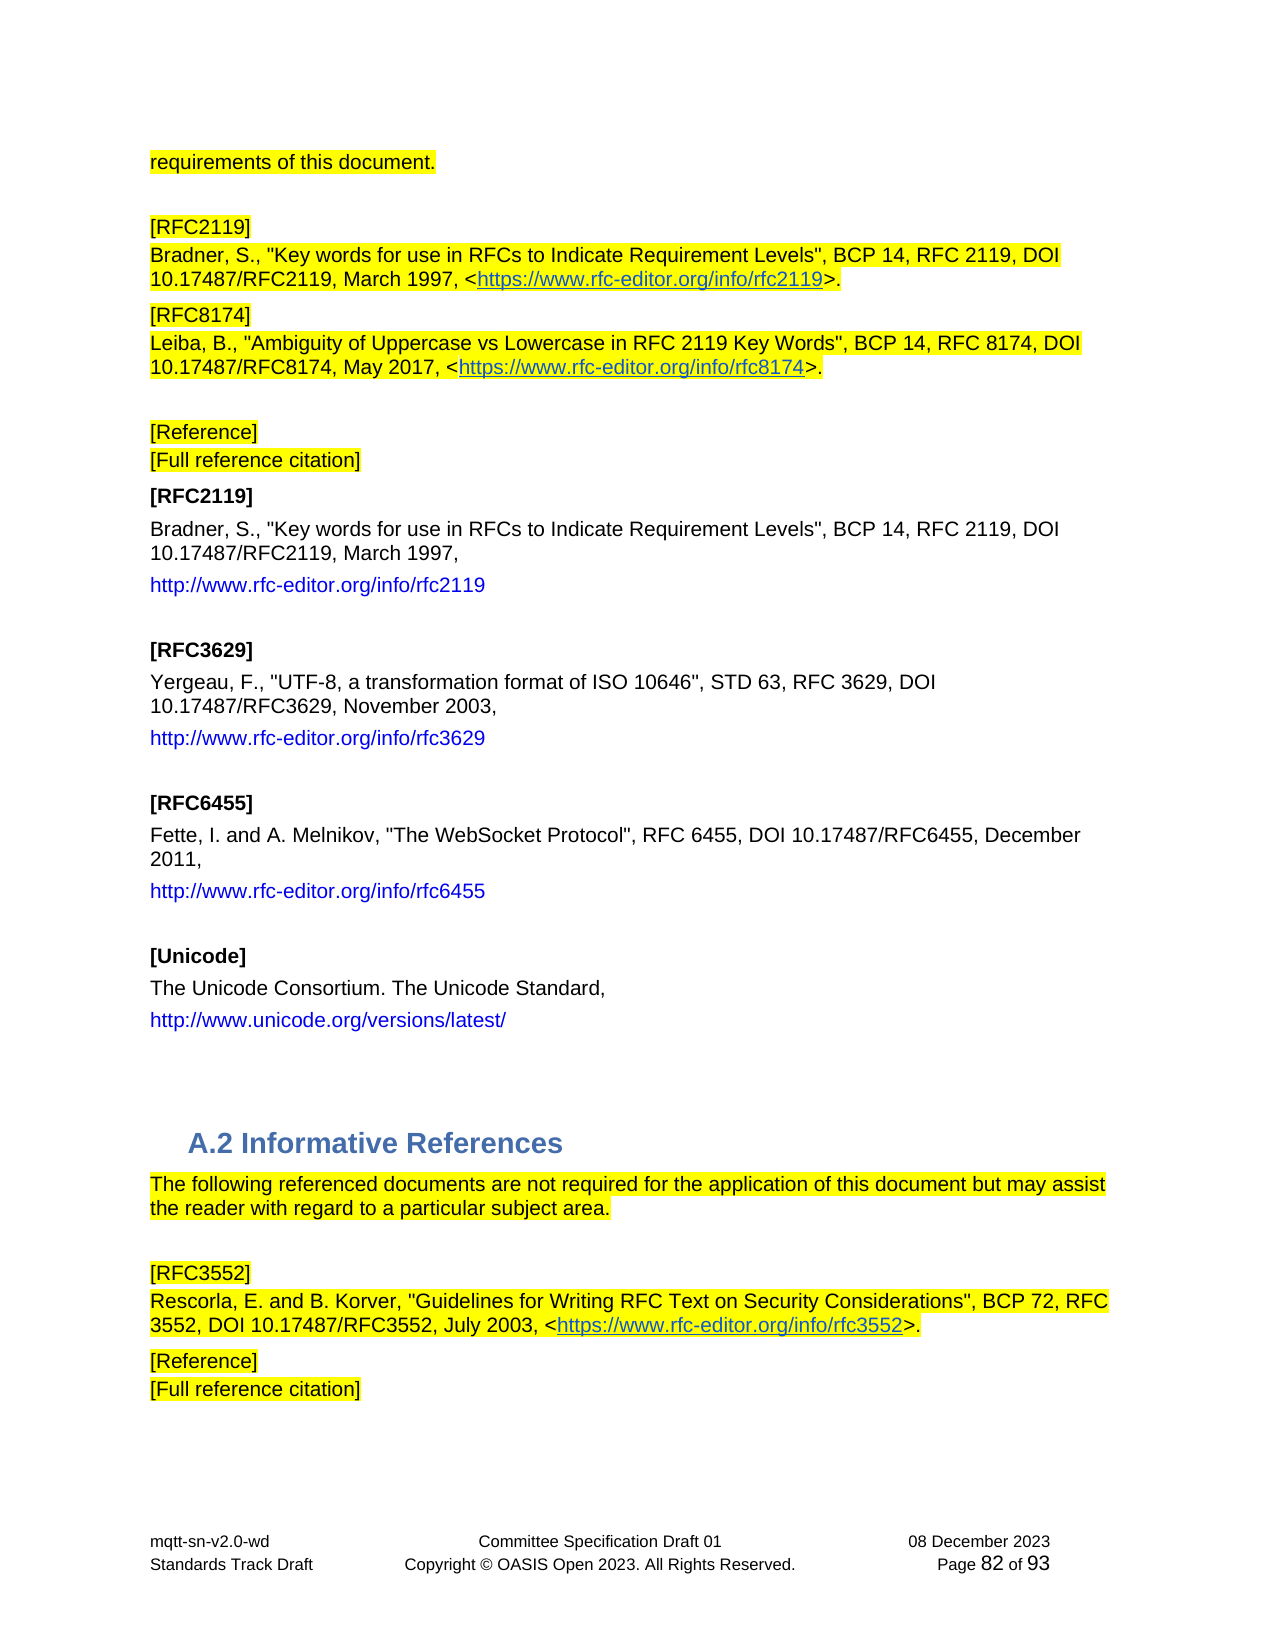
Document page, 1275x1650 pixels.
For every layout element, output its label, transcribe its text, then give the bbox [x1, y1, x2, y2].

text [RFC2119] [150, 484, 1125, 508]
text requirements of this document. [150, 150, 1125, 174]
subtitle A.2 Informative References [187, 1126, 1125, 1159]
text [RFC3552] [150, 1261, 1125, 1284]
text [Unicode] [150, 944, 1125, 968]
text [RFC6455] [150, 791, 1125, 814]
text [RFC2119] [150, 214, 1125, 238]
text Leiba, B., "Ambiguity of Uppercase vs Lowercase in RFC 2119 Key Words", BCP 14, RFC 8174, DOI 10.17487/RFC8174, May 2017, <https://www.rfc-editor.org/info/rfc8174>. [150, 331, 1125, 379]
text Rescorla, E. and B. Korver, "Guidelines for Writing RFC Text on Security Considerations", BCP 72, RFC 3552, DOI 10.17487/RFC3552, July 2003, <https://www.rfc-editor.org/info/rfc3552>. [150, 1289, 1125, 1337]
text Fette, I. and A. Melnikov, "The WebSocket Protocol", RFC 6455, DOI 10.17487/RFC6455, December 2011, [150, 823, 1125, 871]
text [Full reference citation] [150, 1377, 1125, 1401]
text The following referenced documents are not required for the application of this document but may assist the reader with regard to a particular subject area. [150, 1172, 1125, 1220]
text [Full reference citation] [150, 448, 1125, 472]
text Bradner, S., "Key words for use in RFCs to Indicate Requirement Levels", BCP 14, RFC 2119, DOI 10.17487/RFC2119, March 1997, [150, 517, 1125, 564]
text http://www.unicode.org/versions/latest/ [150, 1008, 1125, 1032]
text [Reference] [150, 1349, 1125, 1373]
text [RFC8174] [150, 303, 1125, 327]
text [Reference] [150, 420, 1125, 444]
text http://www.rfc-editor.org/info/rfc3629 [150, 726, 1125, 750]
text The Unicode Consortium. The Unicode Standard, [150, 976, 1125, 1000]
text Bradner, S., "Key words for use in RFCs to Indicate Requirement Levels", BCP 14, RFC 2119, DOI 10.17487/RFC2119, March 1997, <https://www.rfc-editor.org/info/rfc2119>. [150, 243, 1125, 291]
text http://www.rfc-editor.org/info/rfc2119 [150, 573, 1125, 597]
text http://www.rfc-editor.org/info/rfc6455 [150, 879, 1125, 903]
text Yergeau, F., "UTF-8, a transformation format of ISO 10646", STD 63, RFC 3629, DOI 10.17487/RFC3629, November 2003, [150, 670, 1125, 718]
text [RFC3629] [150, 637, 1125, 661]
